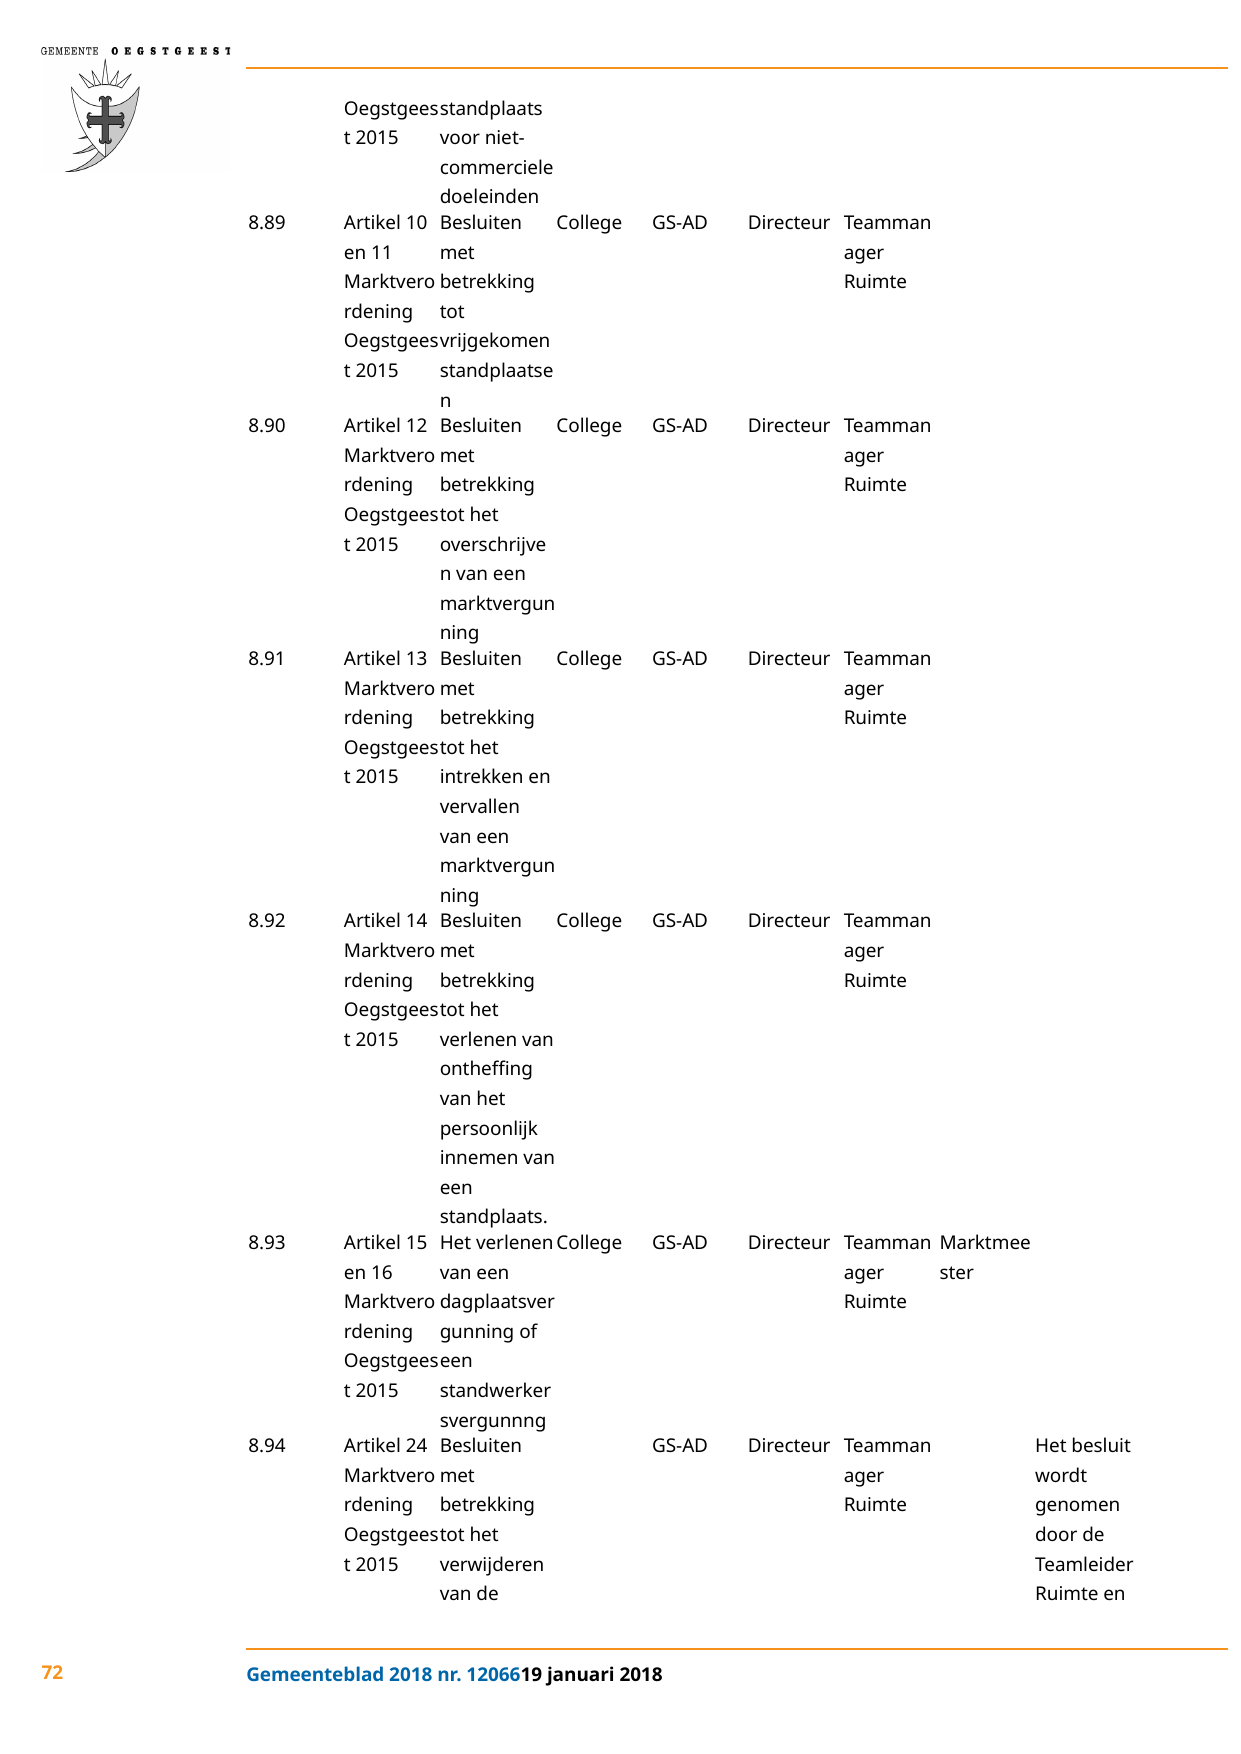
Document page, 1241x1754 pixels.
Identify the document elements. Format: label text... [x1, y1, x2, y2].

table_cell Besluiten met betrekking tot vrijgekomen standplaatsen [440, 209, 556, 412]
table_cell [248, 95, 344, 209]
table_cell standplaats voor niet-commerciele doeleinden [440, 95, 556, 209]
picture [41, 47, 231, 172]
table_cell College [556, 645, 652, 908]
table_cell Artikel 13 Marktverordening Oegstgeest 2015 [344, 645, 439, 908]
table_cell 8.94 [248, 1433, 344, 1606]
table_cell [1035, 209, 1152, 412]
table_cell Teammanager Ruimte [844, 908, 939, 1229]
table_cell Oegstgeest 2015 [344, 95, 439, 209]
table_cell [1035, 645, 1152, 908]
table_cell Het verlenen van een dagplaatsvergunning of een standwerkersvergunnng [440, 1229, 556, 1432]
table_cell Artikel 14 Marktverordening Oegstgeest 2015 [344, 908, 439, 1229]
table_cell 8.92 [248, 908, 344, 1229]
table_cell [556, 95, 652, 209]
table_cell [939, 1433, 1035, 1606]
table_cell College [556, 1229, 652, 1432]
table_cell 8.90 [248, 413, 344, 645]
table_cell Teammanager Ruimte [844, 413, 939, 645]
table_cell Marktmeester [939, 1229, 1035, 1432]
table_cell Directeur [748, 413, 843, 645]
table_cell GS-AD [652, 1229, 748, 1432]
table_cell 8.89 [248, 209, 344, 412]
table_cell GS-AD [652, 413, 748, 645]
table_cell College [556, 413, 652, 645]
table_cell Directeur [748, 1433, 843, 1606]
table_cell [556, 1433, 652, 1606]
table_cell Besluiten met betrekking tot het verlenen van ontheffing van het persoonlijk innemen van een standplaats. [440, 908, 556, 1229]
table_cell [939, 413, 1035, 645]
table_cell Teammanager Ruimte [844, 645, 939, 908]
table_cell Directeur [748, 645, 843, 908]
table_cell Directeur [748, 908, 843, 1229]
table_cell [939, 95, 1035, 209]
table_cell Directeur [748, 209, 843, 412]
table_cell Besluiten met betrekking tot het intrekken en vervallen van een marktvergunning [440, 645, 556, 908]
table_cell College [556, 209, 652, 412]
table_cell Artikel 10 en 11 Marktverordening Oegstgeest 2015 [344, 209, 439, 412]
table_cell Teammanager Ruimte [844, 1229, 939, 1432]
table_cell [939, 645, 1035, 908]
table_cell [748, 95, 843, 209]
table_cell GS-AD [652, 908, 748, 1229]
table_cell 8.93 [248, 1229, 344, 1432]
table_cell Besluiten met betrekking tot het overschrijven van een marktvergunning [440, 413, 556, 645]
table_cell [652, 95, 748, 209]
table_cell Teammanager Ruimte [844, 1433, 939, 1606]
table_cell Besluiten met betrekking tot het verwijderen van de [440, 1433, 556, 1606]
table_cell [1035, 95, 1152, 209]
table_cell GS-AD [652, 1433, 748, 1606]
table_cell Het besluit wordt genomen door de Teamleider Ruimte en [1035, 1433, 1152, 1606]
table_cell [1035, 908, 1152, 1229]
table_cell [844, 95, 939, 209]
table_cell GS-AD [652, 645, 748, 908]
table_cell Artikel 24 Marktverordening Oegstgeest 2015 [344, 1433, 439, 1606]
table_cell College [556, 908, 652, 1229]
table_cell [939, 209, 1035, 412]
table_cell GS-AD [652, 209, 748, 412]
table_cell [1035, 1229, 1152, 1432]
table_cell Teammanager Ruimte [844, 209, 939, 412]
table_cell Artikel 12 Marktverordening Oegstgeest 2015 [344, 413, 439, 645]
table_cell [939, 908, 1035, 1229]
table_cell Artikel 15 en 16 Marktverordening Oegstgeest 2015 [344, 1229, 439, 1432]
table_cell [1035, 413, 1152, 645]
table_cell 8.91 [248, 645, 344, 908]
table_cell Directeur [748, 1229, 843, 1432]
